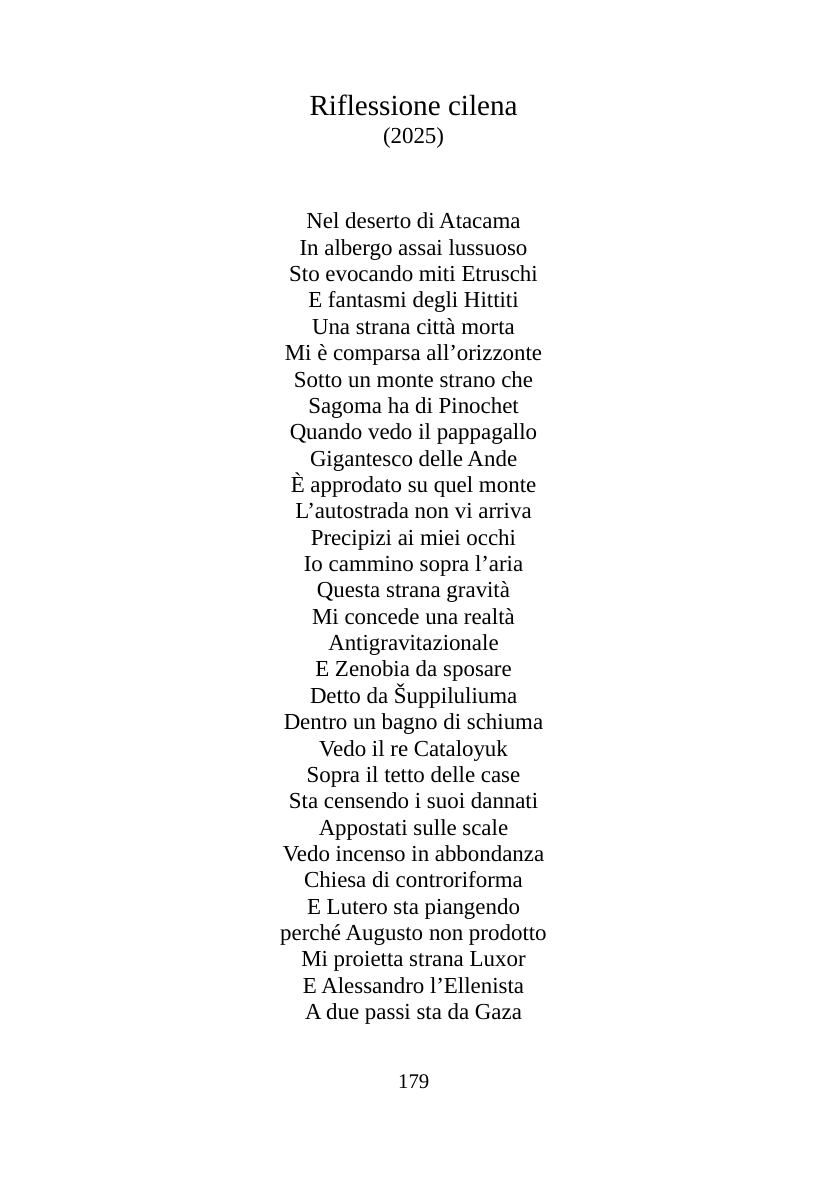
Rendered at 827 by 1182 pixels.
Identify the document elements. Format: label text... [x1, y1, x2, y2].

text Sta censendo i suoi dannati [88, 787, 738, 814]
text Detto da Šuppiluliuma [88, 682, 738, 708]
text Vedo il re Cataloyuk [88, 734, 738, 761]
text è approdato su quel monte [88, 471, 738, 497]
text Riflessione cilena (2025) [88, 88, 738, 148]
text Precipizi ai miei occhi [88, 524, 738, 550]
text Chiesa di controriforma [88, 866, 738, 893]
text Sto evocando miti Etruschi [88, 260, 738, 287]
text Sopra il tetto delle case [88, 761, 738, 787]
text Sagoma ha di Pinochet [88, 392, 738, 418]
text Appostati sulle scale [88, 814, 738, 840]
text Dentro un bagno di schiuma [88, 708, 738, 734]
text E Zenobia da sposare [88, 656, 738, 682]
text Mi concede una realtà [88, 603, 738, 629]
text L’autostrada non vi arriva [88, 497, 738, 524]
text Gigantesco delle Ande [88, 445, 738, 471]
text Mi proietta strana Luxor [88, 945, 738, 972]
text Quando vedo il pappagallo [88, 418, 738, 445]
text Una strana città morta [88, 313, 738, 339]
text Antigravitazionale [88, 629, 738, 656]
text E Alessandro l’Ellenista [88, 972, 738, 998]
text Sotto un monte strano che [88, 366, 738, 392]
text Mi è comparsa all’orizzonte [88, 339, 738, 366]
text Nel deserto di Atacama [88, 207, 738, 234]
text E Lutero sta piangendo [88, 893, 738, 919]
text Io cammino sopra l’aria [88, 550, 738, 576]
text A due passi sta da Gaza [88, 998, 738, 1024]
text Questa strana gravità [88, 576, 738, 603]
text In albergo assai lussuoso [88, 234, 738, 260]
text Vedo incenso in abbondanza [88, 840, 738, 866]
text E fantasmi degli Hittiti [88, 287, 738, 313]
text perché Augusto non prodotto [88, 919, 738, 945]
